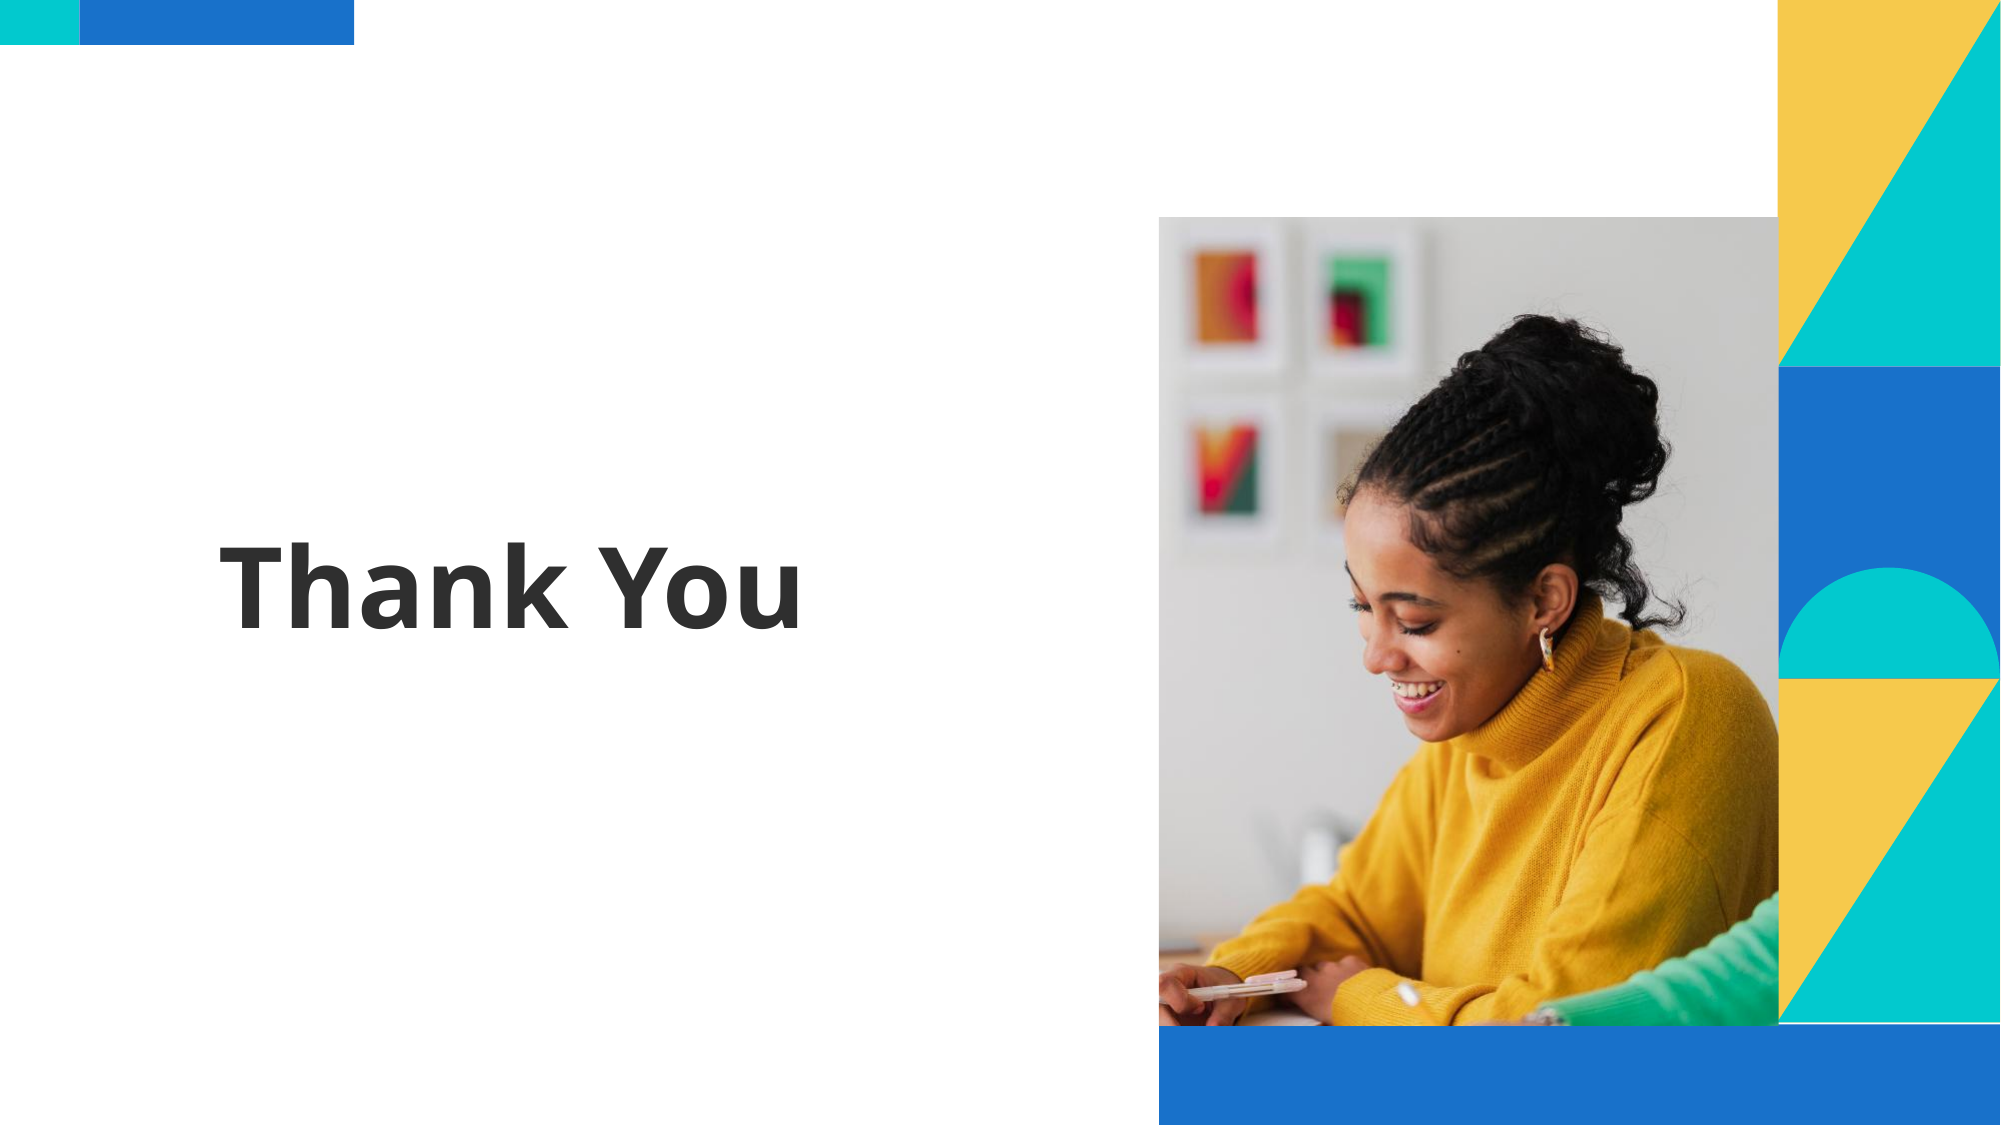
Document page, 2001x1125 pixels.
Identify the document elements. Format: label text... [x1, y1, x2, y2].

picture [1158, 217, 1779, 1026]
title Thank You [218, 272, 1084, 896]
